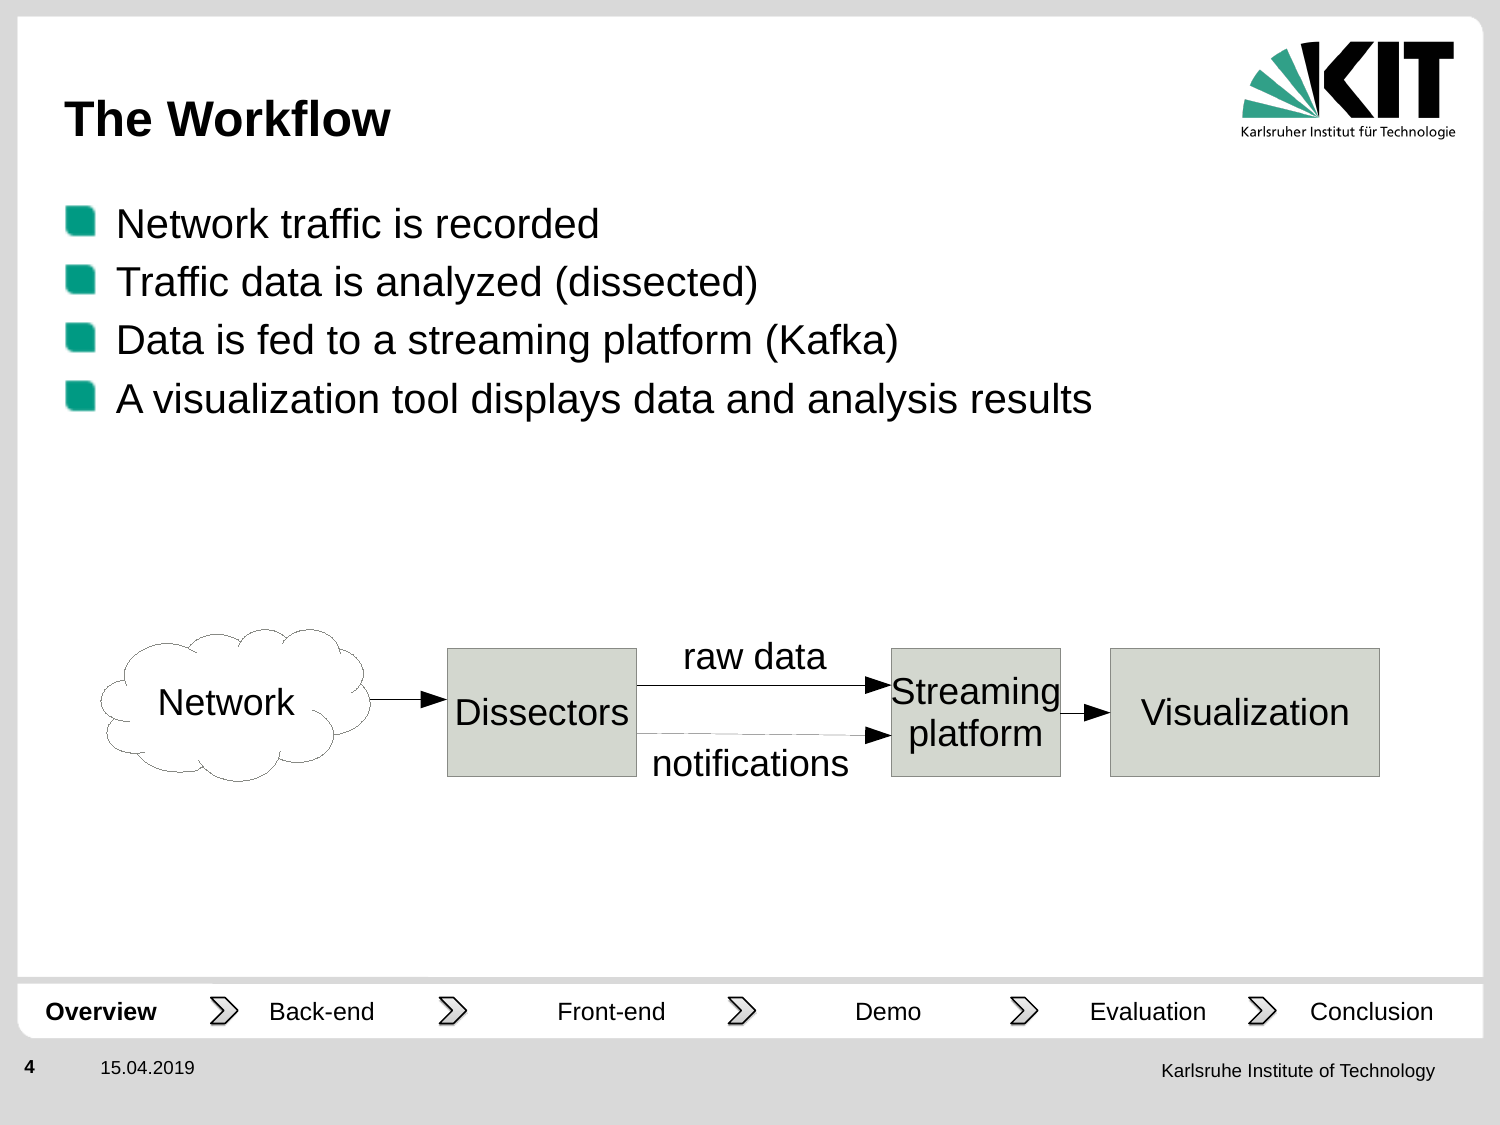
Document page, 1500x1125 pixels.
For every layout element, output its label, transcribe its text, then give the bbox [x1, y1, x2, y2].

title The Workflow [64, 54, 1198, 147]
text_box Front-end [542, 987, 682, 1033]
text_box Back-end [254, 987, 418, 1033]
text_box Demo [840, 987, 937, 1033]
text_box Visualization [1110, 648, 1380, 777]
text_box Evaluation [1075, 987, 1222, 1033]
text_box [728, 997, 756, 1024]
text_box 15.04.2019 [100, 1055, 272, 1115]
text_box [1248, 997, 1277, 1024]
text_box Network [100, 629, 371, 782]
text_box notifications [637, 735, 865, 793]
picture [0, 0, 1500, 1125]
text_box Overview [30, 987, 194, 1033]
text_box Conclusion [1295, 987, 1500, 1033]
text_box [1010, 997, 1038, 1024]
text_box raw data [668, 628, 842, 686]
text_box Streaming platform [891, 648, 1061, 777]
text_box [210, 997, 238, 1024]
text_box Dissectors [447, 648, 637, 777]
list Network traffic is recorded Traffic data is analyzed (dissected) Data is fed to a streaming platform (Kafka) A visualization tool displays data and analysis results [64, 196, 1436, 966]
text_box [439, 997, 467, 1024]
